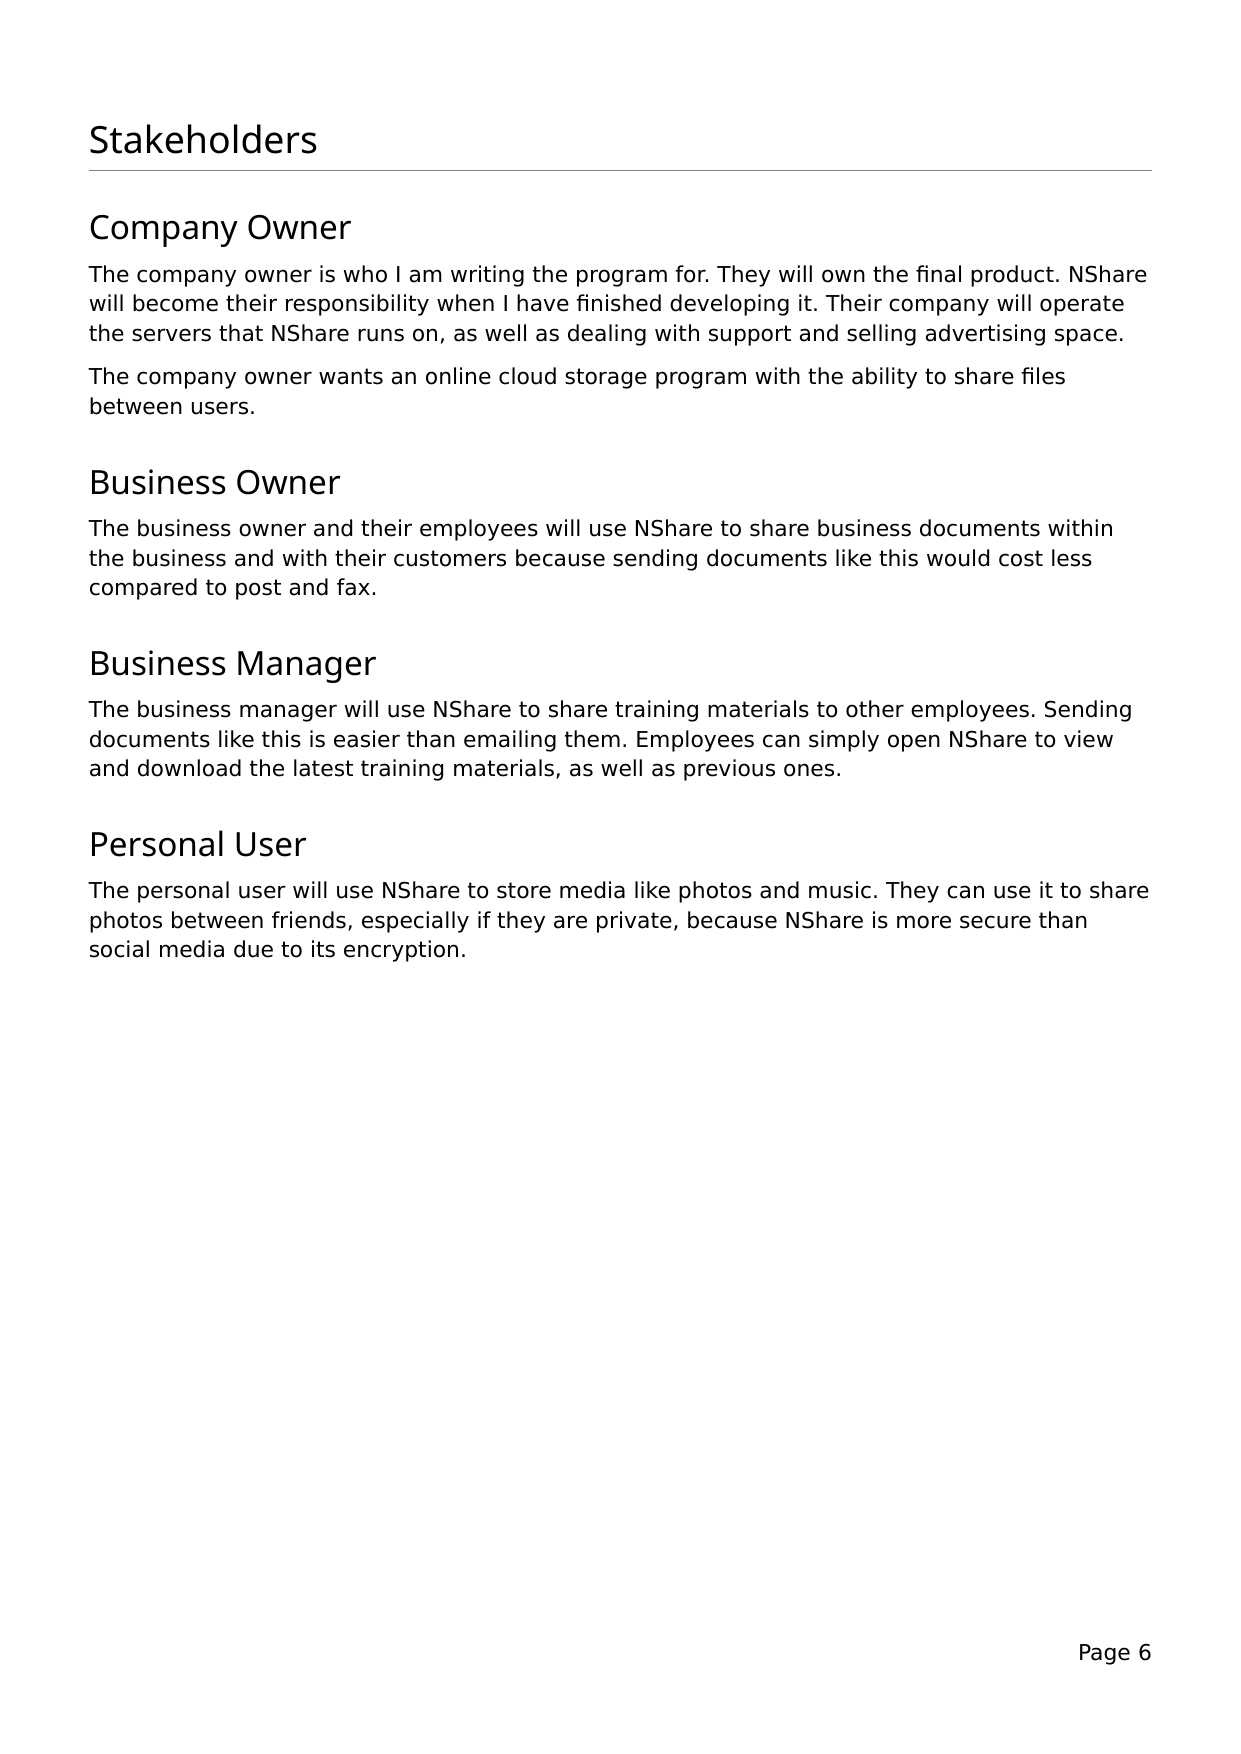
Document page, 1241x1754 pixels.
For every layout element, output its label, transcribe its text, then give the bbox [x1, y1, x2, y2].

text The business owner and their employees will use NShare to share business documents within the business and with their customers because sending documents like this would cost less compared to post and fax. [88, 516, 1152, 600]
text The company owner wants an online cloud storage program with the ability to share files between users. [88, 364, 1152, 419]
text The business manager will use NShare to share training materials to other employees. Sending documents like this is easier than emailing them. Employees can simply open NShare to view and download the latest training materials, as well as previous ones. [88, 697, 1152, 782]
text The company owner is who I am writing the program for. They will own the final product. NShare will become their responsibility when I have finished developing it. Their company will operate the servers that NShare runs on, as well as dealing with support and selling advertising space. [88, 262, 1152, 346]
subtitle Business Manager [88, 639, 1152, 685]
subtitle Stakeholders [88, 113, 1152, 171]
subtitle Business Owner [88, 458, 1152, 504]
subtitle Company Owner [88, 204, 1152, 249]
subtitle Personal User [88, 821, 1152, 866]
text The personal user will use NShare to store media like photos and music. They can use it to share photos between friends, especially if they are private, because NShare is more secure than social media due to its encryption. [88, 879, 1152, 963]
